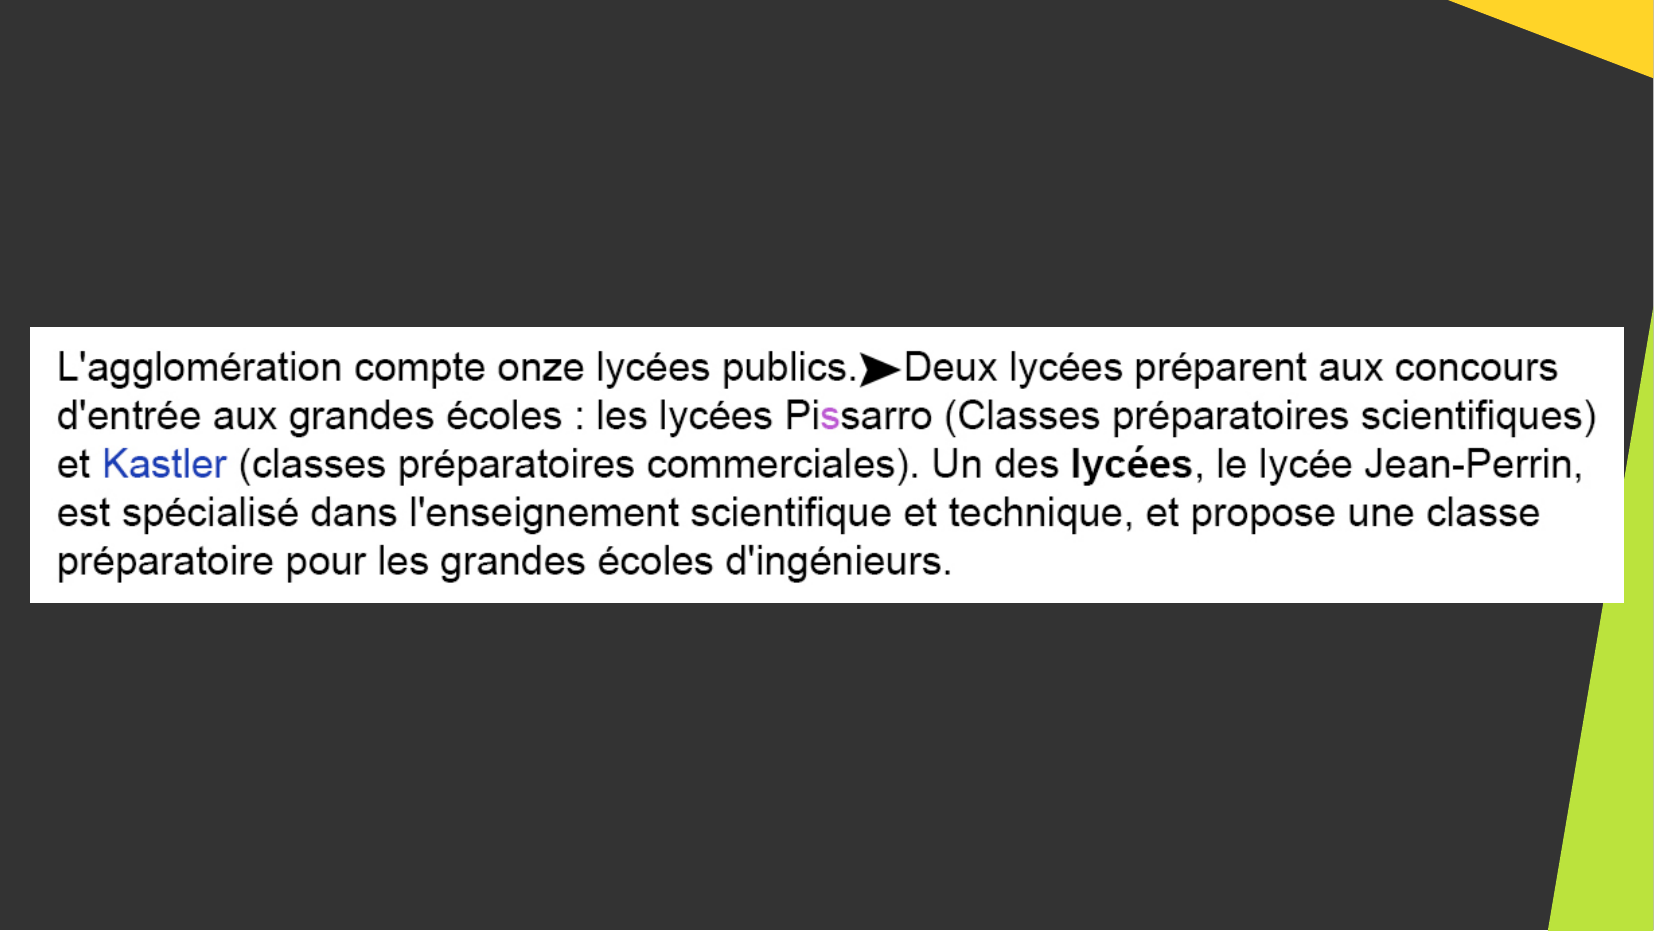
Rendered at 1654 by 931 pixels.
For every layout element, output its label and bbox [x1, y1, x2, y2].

picture [30, 327, 1624, 603]
text_box [1447, 0, 1654, 79]
text_box [1547, 302, 1654, 931]
